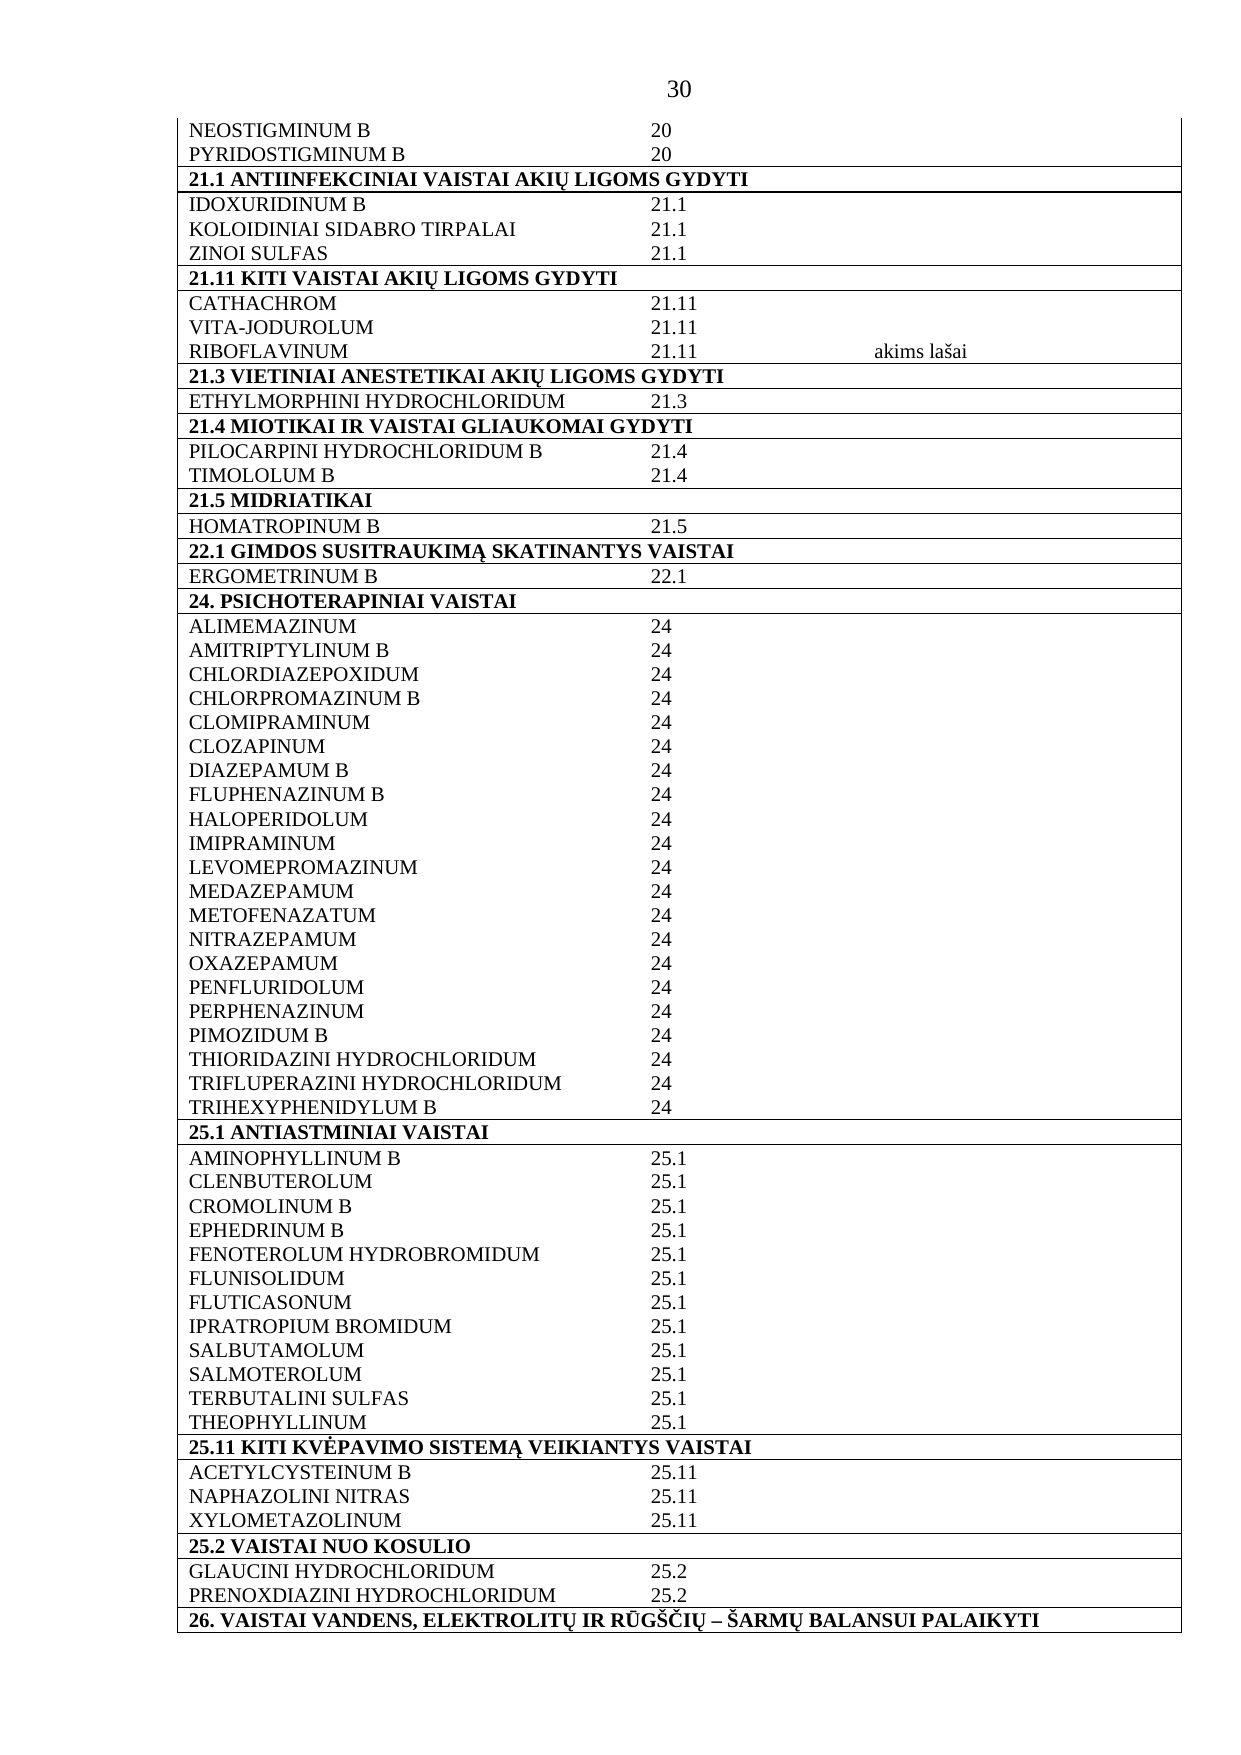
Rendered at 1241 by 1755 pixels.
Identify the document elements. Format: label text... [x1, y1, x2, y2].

table_cell [863, 1071, 1181, 1095]
table_cell 20 [639, 142, 863, 166]
table_cell 24 [639, 999, 863, 1023]
table_cell 26. VAISTAI VANDENS, ELEKTROLITŲ IR RŪGŠČIŲ – ŠARMŲ BALANSUI PALAIKYTI [178, 1608, 1181, 1632]
table_cell HALOPERIDOLUM [178, 806, 639, 831]
table_cell 24 [639, 879, 863, 903]
table_cell FLUNISOLIDUM [178, 1266, 639, 1290]
table_cell CATHACHROM [178, 291, 639, 315]
table_cell IMIPRAMINUM [178, 831, 639, 854]
table_cell 25.1 [639, 1338, 863, 1362]
table_cell 25.2 VAISTAI NUO KOSULIO [178, 1534, 1181, 1558]
table_cell 25.2 [639, 1559, 863, 1583]
table_cell 24 [639, 975, 863, 999]
table_cell 24 [639, 855, 863, 879]
table_cell [863, 1145, 1181, 1169]
table_cell 21.4 [639, 439, 863, 463]
table_cell [863, 514, 1181, 538]
table_cell GLAUCINI HYDROCHLORIDUM [178, 1559, 639, 1583]
table_cell [863, 1290, 1181, 1314]
table_cell 25.11 [639, 1509, 863, 1532]
table_cell [863, 975, 1181, 999]
table_cell [863, 1194, 1181, 1218]
table_cell 21.11 [639, 339, 863, 363]
table_cell PYRIDOSTIGMINUM B [178, 142, 639, 166]
table_cell 24 [639, 614, 863, 638]
table_cell [863, 1047, 1181, 1071]
table_cell [863, 879, 1181, 903]
table_cell 21.1 ANTIINFEKCINIAI VAISTAI AKIŲ LIGOMS GYDYTI [178, 167, 1181, 191]
table_cell IPRATROPIUM BROMIDUM [178, 1314, 639, 1338]
table_cell KOLOIDINIAI SIDABRO TIRPALAI [178, 216, 639, 241]
table_cell METOFENAZATUM [178, 903, 639, 927]
table_cell 21.1 [639, 241, 863, 264]
table_cell [863, 1170, 1181, 1193]
table_cell [863, 463, 1181, 487]
table_cell 24 [639, 758, 863, 782]
table_cell 25.1 [639, 1170, 863, 1193]
table_cell [863, 1386, 1181, 1410]
table_cell PIMOZIDUM B [178, 1023, 639, 1047]
table_cell 25.1 [639, 1290, 863, 1314]
table_cell VITA-JODUROLUM [178, 315, 639, 339]
table_cell TRIHEXYPHENIDYLUM B [178, 1095, 639, 1119]
table_cell [863, 1095, 1181, 1119]
table_cell 21.3 VIETINIAI ANESTETIKAI AKIŲ LIGOMS GYDYTI [178, 364, 1181, 388]
table_cell [863, 216, 1181, 241]
table_cell [863, 118, 1181, 142]
table_cell 25.1 [639, 1145, 863, 1169]
table_cell ZINOI SULFAS [178, 241, 639, 264]
table_cell [863, 241, 1181, 264]
table_cell [863, 638, 1181, 662]
table_cell 24 [639, 734, 863, 758]
table_cell [863, 315, 1181, 339]
table_cell [863, 564, 1181, 588]
table_cell [863, 1218, 1181, 1242]
table_cell PENFLURIDOLUM [178, 975, 639, 999]
table_cell 25.1 [639, 1314, 863, 1338]
table_cell [863, 193, 1181, 216]
table_cell ERGOMETRINUM B [178, 564, 639, 588]
table_cell [863, 1460, 1181, 1484]
table_cell [863, 1509, 1181, 1532]
table_cell [863, 734, 1181, 758]
table_cell [863, 927, 1181, 951]
table_cell [863, 710, 1181, 734]
table_cell CLOZAPINUM [178, 734, 639, 758]
table_cell 24 [639, 1095, 863, 1119]
table_cell 24. PSICHOTERAPINIAI VAISTAI [178, 589, 1181, 613]
table_cell 24 [639, 783, 863, 806]
table_cell TERBUTALINI SULFAS [178, 1386, 639, 1410]
table_cell 24 [639, 638, 863, 662]
table_cell 24 [639, 1047, 863, 1071]
table_cell 25.2 [639, 1583, 863, 1607]
table_cell 24 [639, 903, 863, 927]
table_cell FENOTEROLUM HYDROBROMIDUM [178, 1242, 639, 1266]
table_cell 25.1 [639, 1386, 863, 1410]
table_cell 25.1 [639, 1266, 863, 1290]
table_cell IDOXURIDINUM B [178, 193, 639, 216]
table_cell PERPHENAZINUM [178, 999, 639, 1023]
table_cell [863, 1484, 1181, 1508]
table_cell 22.1 [639, 564, 863, 588]
table_cell [863, 831, 1181, 854]
table_cell AMINOPHYLLINUM B [178, 1145, 639, 1169]
table_cell CHLORPROMAZINUM B [178, 686, 639, 710]
table_cell [863, 1266, 1181, 1290]
table_cell [863, 291, 1181, 315]
table_cell PILOCARPINI HYDROCHLORIDUM B [178, 439, 639, 463]
table_cell 24 [639, 662, 863, 686]
table_cell 25.11 KITI KVĖPAVIMO SISTEMĄ VEIKIANTYS VAISTAI [178, 1435, 1181, 1459]
table_cell 24 [639, 710, 863, 734]
table_cell CLOMIPRAMINUM [178, 710, 639, 734]
table_cell NEOSTIGMINUM B [178, 118, 639, 142]
table_cell 25.1 [639, 1218, 863, 1242]
table_cell [863, 1559, 1181, 1583]
table_cell NAPHAZOLINI NITRAS [178, 1484, 639, 1508]
table_cell [863, 614, 1181, 638]
table_cell TRIFLUPERAZINI HYDROCHLORIDUM [178, 1071, 639, 1095]
table_cell [863, 1410, 1181, 1434]
table_cell TIMOLOLUM B [178, 463, 639, 487]
table_cell 21.1 [639, 193, 863, 216]
table_cell ALIMEMAZINUM [178, 614, 639, 638]
table_cell [863, 1023, 1181, 1047]
table_cell SALMOTEROLUM [178, 1362, 639, 1386]
table_cell SALBUTAMOLUM [178, 1338, 639, 1362]
table_cell 25.1 [639, 1410, 863, 1434]
table_cell 24 [639, 831, 863, 854]
table_cell 24 [639, 951, 863, 975]
table_cell 24 [639, 1023, 863, 1047]
table_cell [863, 806, 1181, 831]
table_cell [863, 439, 1181, 463]
table_cell 25.1 ANTIASTMINIAI VAISTAI [178, 1120, 1181, 1144]
table_cell 20 [639, 118, 863, 142]
table_cell [863, 903, 1181, 927]
table_cell [863, 758, 1181, 782]
table_cell 25.11 [639, 1484, 863, 1508]
table_cell [863, 855, 1181, 879]
table_cell akims lašai [863, 339, 1181, 363]
table_cell 24 [639, 927, 863, 951]
table_cell 21.3 [639, 389, 863, 413]
table_cell 21.4 [639, 463, 863, 487]
table_cell [863, 142, 1181, 166]
table_cell FLUPHENAZINUM B [178, 783, 639, 806]
table_cell XYLOMETAZOLINUM [178, 1509, 639, 1532]
table_cell 21.4 MIOTIKAI IR VAISTAI GLIAUKOMAI GYDYTI [178, 414, 1181, 438]
table_cell RIBOFLAVINUM [178, 339, 639, 363]
table_cell 22.1 GIMDOS SUSITRAUKIMĄ SKATINANTYS VAISTAI [178, 539, 1181, 563]
table_cell CLENBUTEROLUM [178, 1170, 639, 1193]
table_cell ACETYLCYSTEINUM B [178, 1460, 639, 1484]
table_cell 25.11 [639, 1460, 863, 1484]
table_cell [863, 1314, 1181, 1338]
table_cell ETHYLMORPHINI HYDROCHLORIDUM [178, 389, 639, 413]
table_cell 25.1 [639, 1242, 863, 1266]
table_cell [863, 1242, 1181, 1266]
table_cell [863, 951, 1181, 975]
table_cell 21.5 [639, 514, 863, 538]
table_cell NITRAZEPAMUM [178, 927, 639, 951]
table_cell THIORIDAZINI HYDROCHLORIDUM [178, 1047, 639, 1071]
table_cell [863, 389, 1181, 413]
table_cell EPHEDRINUM B [178, 1218, 639, 1242]
table_cell 21.5 MIDRIATIKAI [178, 489, 1181, 512]
table_cell 25.1 [639, 1194, 863, 1218]
table_cell FLUTICASONUM [178, 1290, 639, 1314]
table_cell [863, 662, 1181, 686]
table_cell 24 [639, 806, 863, 831]
table_cell OXAZEPAMUM [178, 951, 639, 975]
table_cell [863, 1362, 1181, 1386]
table_cell [863, 783, 1181, 806]
table_cell MEDAZEPAMUM [178, 879, 639, 903]
table_cell [863, 686, 1181, 710]
table_cell 24 [639, 1071, 863, 1095]
table_cell CHLORDIAZEPOXIDUM [178, 662, 639, 686]
table_cell THEOPHYLLINUM [178, 1410, 639, 1434]
table_cell DIAZEPAMUM B [178, 758, 639, 782]
table_cell HOMATROPINUM B [178, 514, 639, 538]
table_cell PRENOXDIAZINI HYDROCHLORIDUM [178, 1583, 639, 1607]
table_cell LEVOMEPROMAZINUM [178, 855, 639, 879]
table_cell 21.11 KITI VAISTAI AKIŲ LIGOMS GYDYTI [178, 266, 1181, 290]
table_cell AMITRIPTYLINUM B [178, 638, 639, 662]
table_cell [863, 999, 1181, 1023]
table_cell CROMOLINUM B [178, 1194, 639, 1218]
table_cell 25.1 [639, 1362, 863, 1386]
table_cell [863, 1338, 1181, 1362]
table_cell 21.11 [639, 315, 863, 339]
table_cell 21.11 [639, 291, 863, 315]
table_cell [863, 1583, 1181, 1607]
table_cell 24 [639, 686, 863, 710]
table_cell 21.1 [639, 216, 863, 241]
